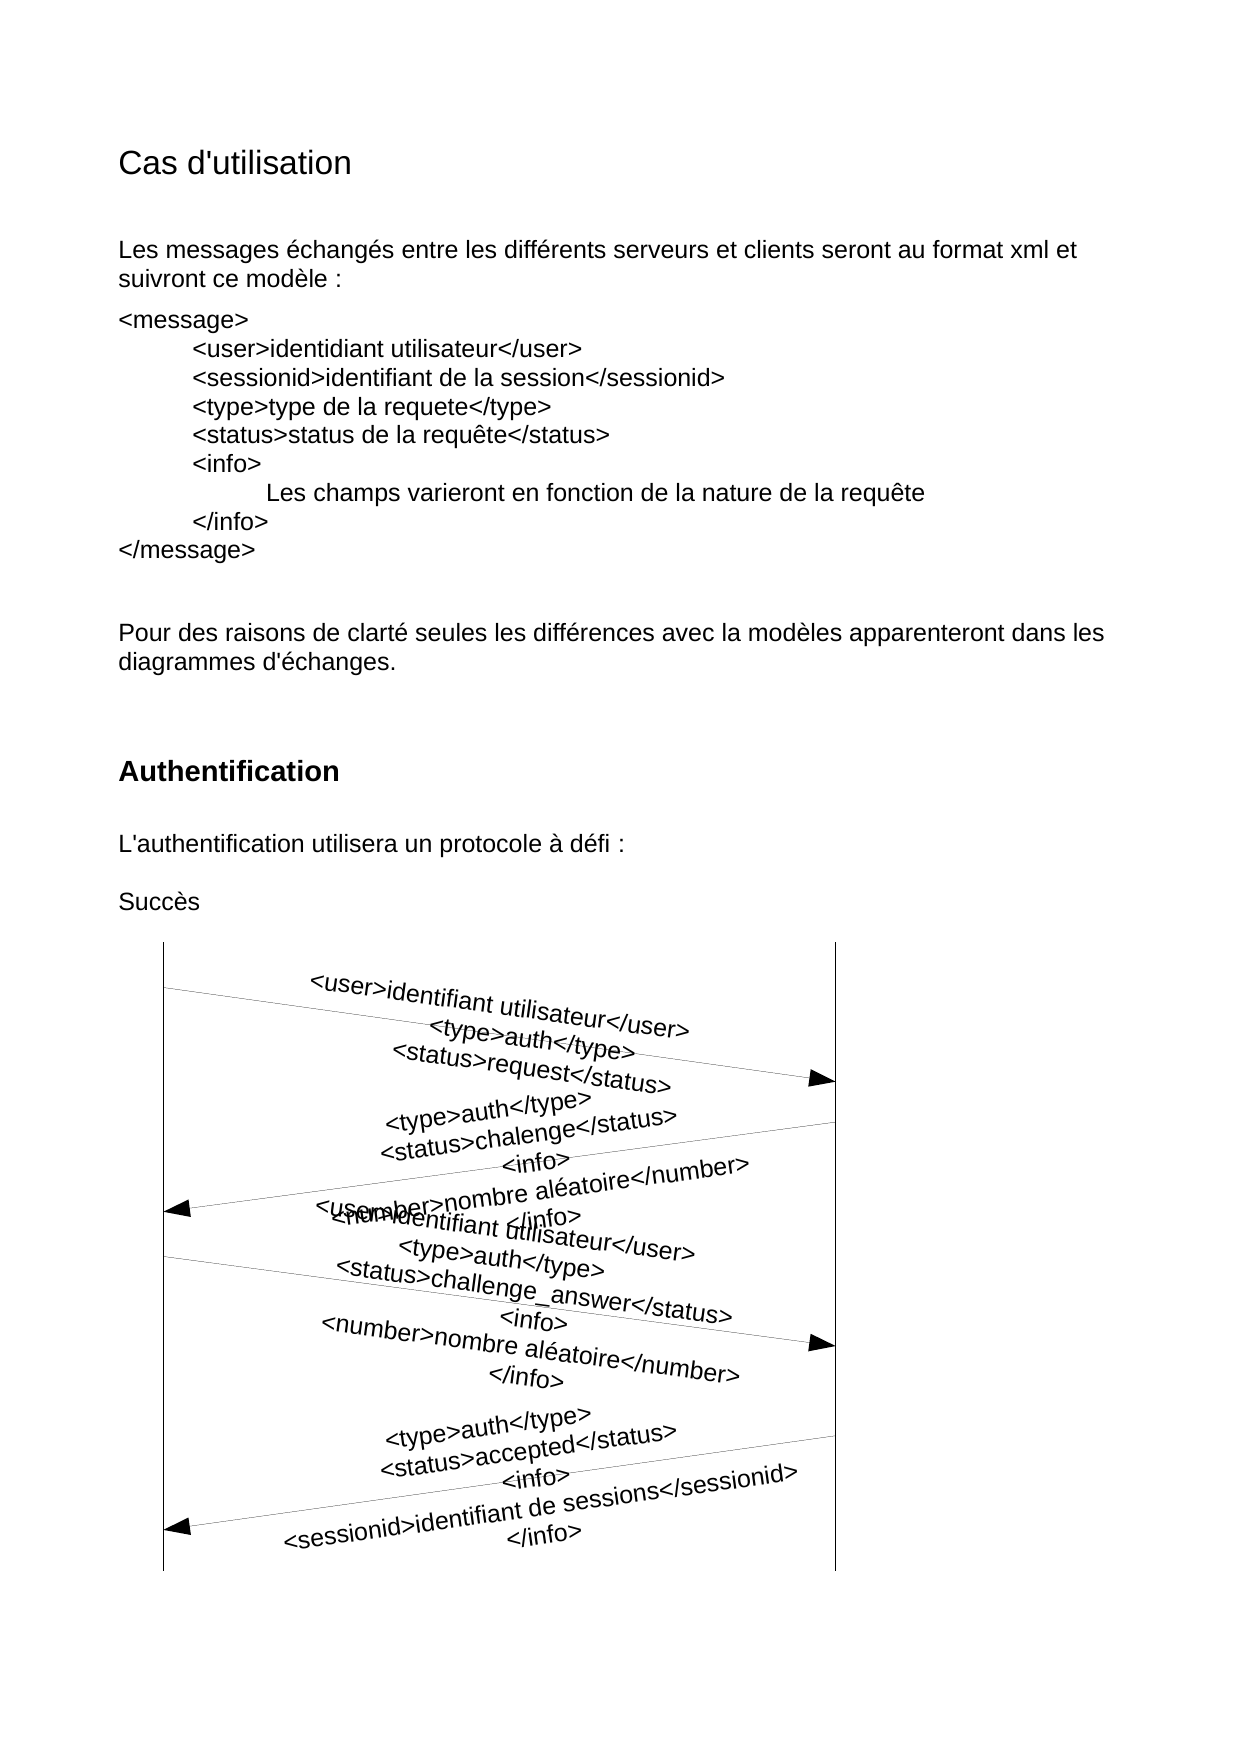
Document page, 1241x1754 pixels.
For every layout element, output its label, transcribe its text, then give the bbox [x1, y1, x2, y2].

text Succès [118, 887, 1122, 915]
text L'authentification utilisera un protocole à défi : [118, 829, 1122, 858]
text Les messages échangés entre les différents serveurs et clients seront au format xml et suivront ce modèle : [118, 236, 1122, 293]
text Pour des raisons de clarté seules les différences avec la modèles apparenteront dans les diagrammes d'échanges. [118, 618, 1122, 676]
subtitle Cas d'utilisation [118, 143, 1122, 182]
text <message> <user>identidiant utilisateur</user> <sessionid>identifiant de la session</sessionid> <type>type de la requete</type> <status>status de la requête</status> <info> Les champs varieront en fonction de la nature de la requête </info> </message> [118, 306, 1122, 564]
subtitle Authentification [118, 754, 1122, 788]
